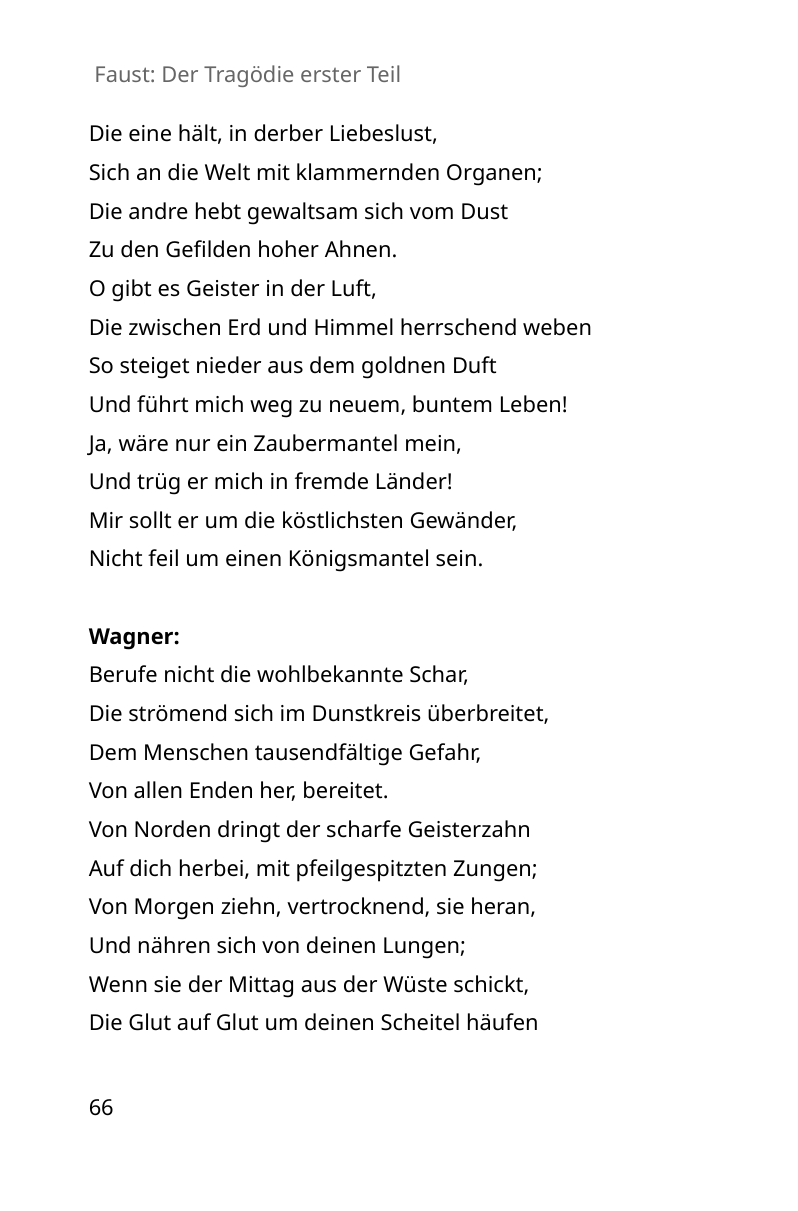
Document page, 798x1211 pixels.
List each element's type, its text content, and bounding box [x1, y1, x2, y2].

text Die eine hält, in derber Liebeslust, Sich an die Welt mit klammernden Organen; Die andre hebt gewaltsam sich vom Dust Zu den Gefilden hoher Ahnen. O gibt es Geister in der Luft, Die zwischen Erd und Himmel herrschend weben So steiget nieder aus dem goldnen Duft Und führt mich weg zu neuem, buntem Leben! Ja, wäre nur ein Zaubermantel mein, Und trüg er mich in fremde Länder! Mir sollt er um die köstlichsten Gewänder, Nicht feil um einen Königsmantel sein. [88, 118, 679, 573]
text Wagner: Berufe nicht die wohlbekannte Schar, Die strömend sich im Dunstkreis überbreitet, Dem Menschen tausendfältige Gefahr, Von allen Enden her, bereitet. Von Norden dringt der scharfe Geisterzahn Auf dich herbei, mit pfeilgespitzten Zungen; Von Morgen ziehn, vertrocknend, sie heran, Und nähren sich von deinen Lungen; Wenn sie der Mittag aus der Wüste schickt, Die Glut auf Glut um deinen Scheitel häufen [88, 600, 679, 1037]
